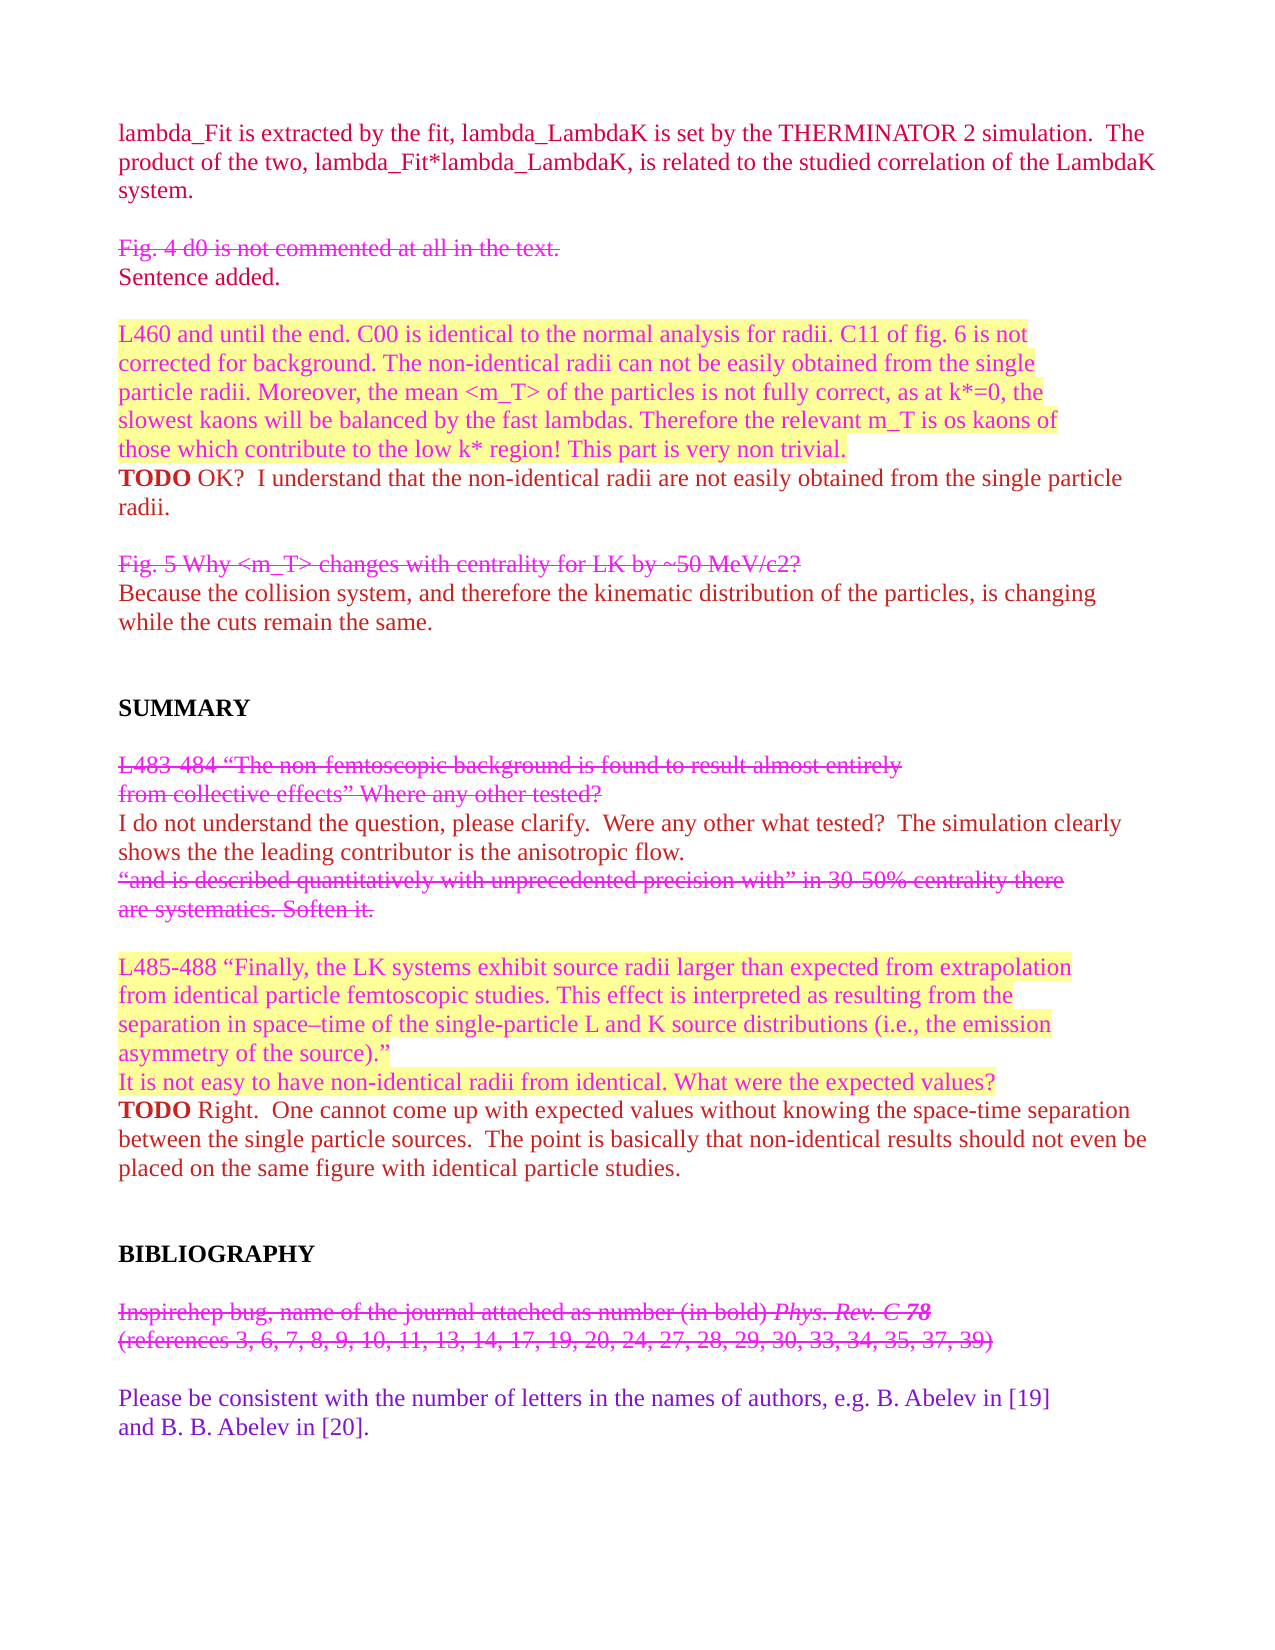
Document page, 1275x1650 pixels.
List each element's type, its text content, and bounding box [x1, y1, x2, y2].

text Fig. 5 Why <m_T> changes with centrality for LK by ~50 MeV/c2? [118, 549, 1157, 578]
text from identical particle femtoscopic studies. This effect is interpreted as resulting from the [118, 981, 1157, 1009]
text are systematics. Soften it. [118, 894, 1157, 923]
text Sentence added. [118, 262, 1157, 291]
text L483-484 “The non-femtoscopic background is found to result almost entirely [118, 751, 1157, 779]
text L460 and until the end. C00 is identical to the normal analysis for radii. C11 of fig. 6 is not [118, 319, 1157, 348]
text lambda_Fit is extracted by the fit, lambda_LambdaK is set by the THERMINATOR 2 simulation. The product of the two, lambda_Fit*lambda_LambdaK, is related to the studied correlation of the LambdaK system. [118, 118, 1157, 204]
text particle radii. Moreover, the mean <m_T> of the particles is not fully correct, as at k*=0, the [118, 377, 1157, 406]
text “and is described quantitatively with unprecedented precision with” in 30-50% centrality there [118, 866, 1157, 894]
text It is not easy to have non-identical radii from identical. What were the expected values? [118, 1067, 1157, 1096]
text asymmetry of the source).” [118, 1038, 1157, 1067]
text L485-488 “Finally, the LK systems exhibit source radii larger than expected from extrapolation [118, 952, 1157, 981]
text BIBLIOGRAPHY [118, 1239, 1157, 1268]
text TODO Right. One cannot come up with expected values without knowing the space-time separation between the single particle sources. The point is basically that non-identical results should not even be placed on the same figure with identical particle studies. [118, 1096, 1157, 1182]
text TODO OK? I understand that the non-identical radii are not easily obtained from the single particle radii. [118, 463, 1157, 521]
text separation in space–time of the single-particle L and K source distributions (i.e., the emission [118, 1009, 1157, 1038]
text from collective effects” Where any other tested? [118, 779, 1157, 808]
text I do not understand the question, please clarify. Were any other what tested? The simulation clearly shows the the leading contributor is the anisotropic flow. [118, 808, 1157, 866]
text those which contribute to the low k* region! This part is very non trivial. [118, 434, 1157, 463]
text and B. B. Abelev in [20]. [118, 1412, 1157, 1441]
text Inspirehep bug, name of the journal attached as number (in bold) Phys. Rev. C 78 [118, 1297, 1157, 1326]
text Fig. 4 d0 is not commented at all in the text. [118, 233, 1157, 262]
text corrected for background. The non-identical radii can not be easily obtained from the single [118, 348, 1157, 377]
text Please be consistent with the number of letters in the names of authors, e.g. B. Abelev in [19] [118, 1383, 1157, 1412]
text (references 3, 6, 7, 8, 9, 10, 11, 13, 14, 17, 19, 20, 24, 27, 28, 29, 30, 33, 34, 35, 37, 39) [118, 1326, 1157, 1354]
text slowest kaons will be balanced by the fast lambdas. Therefore the relevant m_T is os kaons of [118, 406, 1157, 434]
text Because the collision system, and therefore the kinematic distribution of the particles, is changing while the cuts remain the same. [118, 578, 1157, 636]
text SUMMARY [118, 693, 1157, 722]
